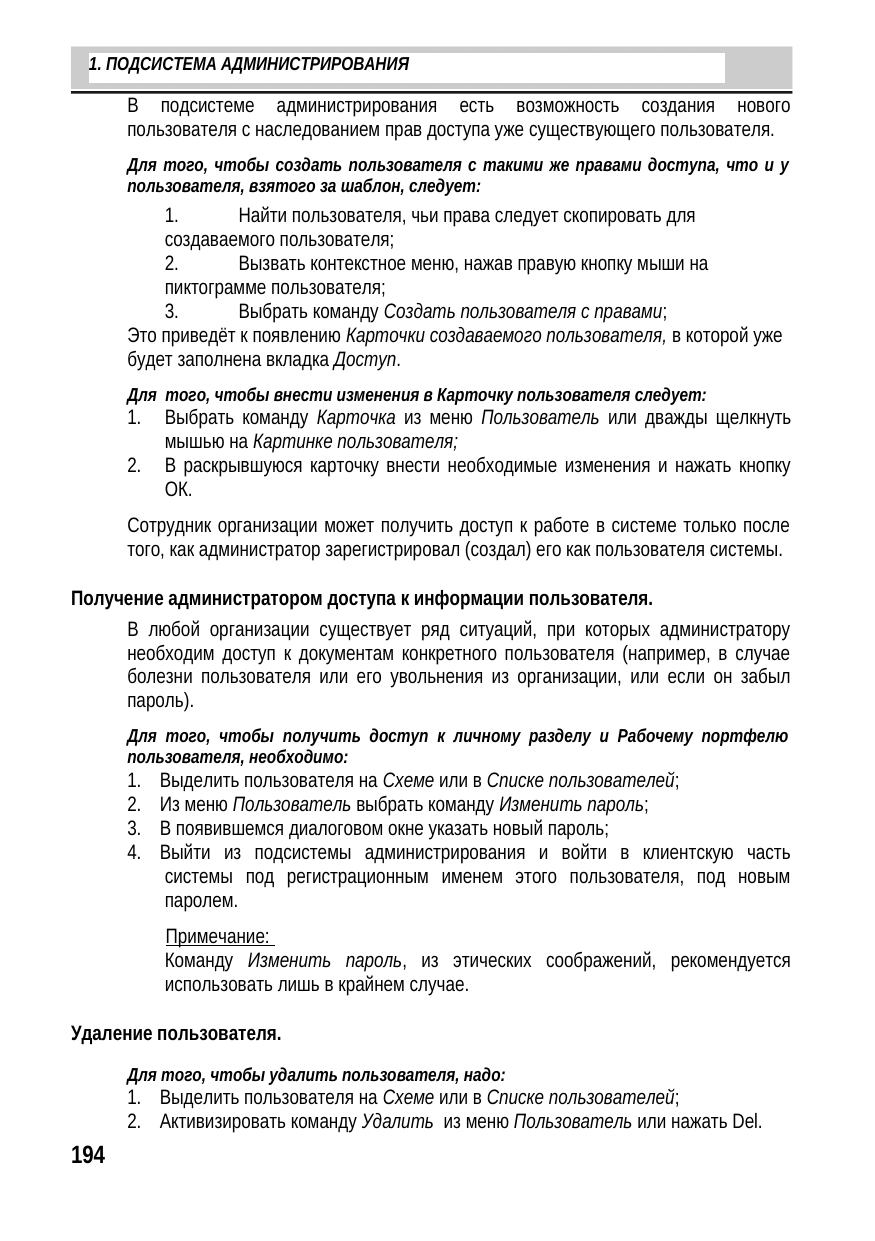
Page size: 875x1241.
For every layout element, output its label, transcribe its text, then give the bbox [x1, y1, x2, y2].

subtitle Удаление пользователя. [71, 1021, 791, 1045]
text Для того, чтобы удалить пользователя, надо: [127, 1064, 791, 1085]
list Активизировать команду Удалить из меню Пользователь или нажать Del. [127, 1109, 791, 1133]
text Сотрудник организации может получить доступ к работе в системе только после того, как администратор зарегистрировал (создал) его как пользователя системы. [127, 513, 791, 561]
list В появившемся диалоговом окне указать новый пароль; [127, 816, 791, 840]
text Это приведёт к появлению Карточки создаваемого пользователя, в которой уже будет заполнена вкладка Доступ. [127, 323, 791, 371]
text Примечание: [165, 924, 791, 948]
text Для того, чтобы получить доступ к личному разделу и Рабочему портфелю пользователя, необходимо: [127, 725, 791, 768]
list Выбрать команду Карточка из меню Пользователь или дважды щелкнуть мышью на Картинке пользователя; [127, 405, 791, 453]
list Выделить пользователя на Схеме или в Списке пользователей; [127, 768, 791, 792]
list В раскрывшуюся карточку внести необходимые изменения и нажать кнопку ОК. [127, 453, 791, 501]
list Выделить пользователя на Схеме или в Списке пользователей; [127, 1085, 791, 1109]
list Из меню Пользователь выбрать команду Изменить пароль; [127, 792, 791, 816]
text В любой организации существует ряд ситуаций, при которых администратору необходим доступ к документам конкретного пользователя (например, в случае болезни пользователя или его увольнения из организации, или если он забыл пароль). [127, 616, 791, 712]
text Для того, чтобы создать пользователя с такими же правами доступа, что и у пользователя, взятого за шаблон, следует: [127, 154, 791, 197]
list Найти пользователя, чьи права следует скопировать для создаваемого пользователя; [164, 203, 791, 251]
text Для того, чтобы внести изменения в Карточку пользователя следует: [127, 383, 791, 405]
list Выбрать команду Создать пользователя с правами; [164, 299, 791, 323]
list Выйти из подсистемы администрирования и войти в клиентскую часть системы под регистрационным именем этого пользователя, под новым паролем. [127, 840, 791, 912]
subtitle Получение администратором доступа к информации пользователя. [71, 586, 791, 610]
text В подсистеме администрирования есть возможность создания нового пользователя с наследованием прав доступа уже существующего пользователя. [127, 94, 791, 141]
list Вызвать контекстное меню, нажав правую кнопку мыши на пиктограмме пользователя; [164, 251, 791, 299]
text Команду Изменить пароль, из этических соображений, рекомендуется использовать лишь в крайнем случае. [164, 948, 791, 996]
